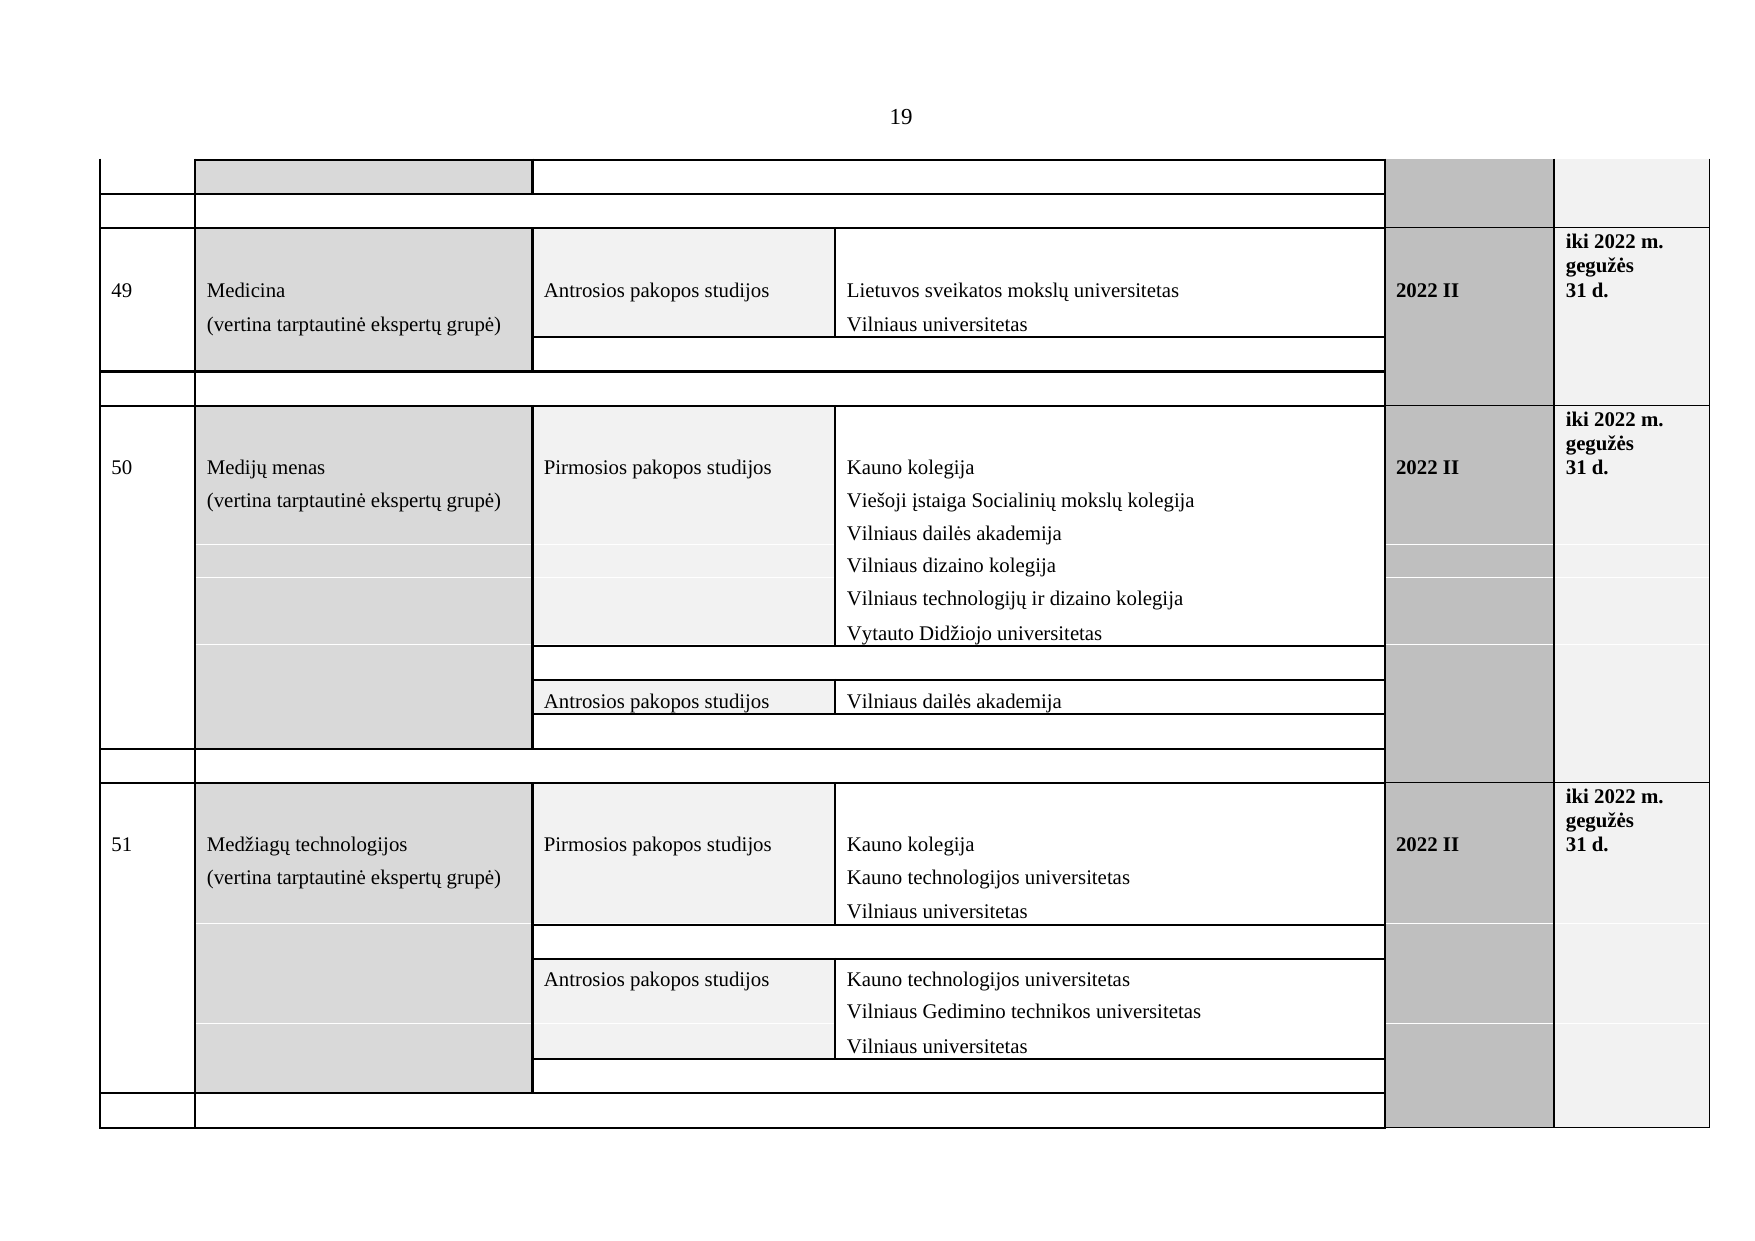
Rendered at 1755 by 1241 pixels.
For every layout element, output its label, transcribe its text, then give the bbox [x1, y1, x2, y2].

table_cell [1555, 610, 1709, 644]
table_cell [196, 578, 531, 610]
table_cell [196, 924, 531, 958]
table_cell [101, 336, 194, 370]
table_cell Pirmosios pakopos studijos [534, 407, 834, 479]
table_cell Kauno technologijos universitetas [836, 960, 1384, 991]
table_cell [101, 924, 194, 958]
table_cell [101, 1094, 194, 1127]
table_cell Vilniaus dailės akademija [836, 512, 1384, 544]
table_cell [1555, 302, 1709, 336]
table_cell [1386, 610, 1553, 644]
table_cell [101, 750, 194, 782]
table_cell Antrosios pakopos studijos [534, 960, 834, 991]
table_cell [101, 958, 194, 991]
table_cell [534, 479, 834, 512]
table_cell Antrosios pakopos studijos [534, 681, 834, 713]
table_cell [101, 302, 194, 336]
table_cell Medžiagų technologijos Suma [196, 1094, 835, 1127]
table_cell 2022 II [1386, 406, 1553, 479]
table_cell [101, 1024, 194, 1058]
table_cell [1555, 1058, 1709, 1092]
table_cell [1386, 748, 1553, 782]
table_cell Medicina [196, 229, 531, 302]
table_cell [101, 991, 194, 1023]
table_cell [1555, 1092, 1709, 1127]
table_cell Medijų menas [196, 407, 531, 479]
table_cell [101, 713, 194, 748]
table_cell [196, 645, 531, 679]
table_cell [196, 1024, 531, 1058]
table_cell [1555, 748, 1709, 782]
table_cell [1386, 889, 1553, 923]
table_cell [1386, 1058, 1553, 1092]
table_cell [101, 1058, 194, 1092]
table_cell Antrosios pakopos studijos Suma [534, 161, 1384, 193]
table_cell [1555, 889, 1709, 923]
table_cell [101, 159, 194, 193]
table_cell [101, 856, 194, 889]
table_cell [196, 889, 531, 923]
table_cell [534, 512, 834, 544]
table_cell [1386, 713, 1553, 748]
table_cell [534, 889, 834, 923]
table_cell [1555, 545, 1709, 577]
table_cell 49 [101, 229, 194, 302]
table_cell Vilniaus dizaino kolegija [836, 545, 1384, 577]
table_cell Vilniaus universitetas [836, 889, 1384, 923]
table_cell Kauno kolegija [836, 784, 1384, 856]
table_cell [1555, 645, 1709, 679]
table_cell [533, 750, 835, 782]
table_cell [1555, 159, 1709, 193]
table_cell Pirmosios pakopos studijos Suma [534, 926, 1384, 958]
table_cell [1386, 545, 1553, 577]
table_cell Viešoji įstaiga Socialinių mokslų kolegija [836, 479, 1384, 512]
table_cell [534, 545, 834, 577]
table_cell Kauno kolegija [836, 407, 1384, 479]
table_cell Antrosios pakopos studijos [534, 229, 834, 302]
table_cell Pirmosios pakopos studijos [534, 784, 834, 856]
table_cell [1555, 1024, 1709, 1058]
table_cell [196, 958, 531, 991]
table_cell iki 2022 m. gegužės 31 d. [1555, 228, 1709, 302]
table_cell 50 [101, 407, 194, 479]
table_cell [101, 512, 194, 544]
table_cell [196, 336, 531, 370]
table_cell [534, 578, 834, 610]
table_cell [1386, 958, 1553, 991]
table_cell Matavimų inžinerija Suma [196, 195, 835, 227]
table_cell Vilniaus dailės akademija [836, 681, 1384, 713]
table_cell Vilniaus universitetas [836, 302, 1384, 336]
table_cell (vertina tarptautinė ekspertų grupė) [196, 856, 531, 889]
table_cell [101, 645, 194, 679]
table_cell [1555, 578, 1709, 610]
table_cell [835, 1094, 1384, 1127]
table_cell [1386, 645, 1553, 679]
table_cell [1555, 679, 1709, 713]
table_cell [196, 512, 531, 544]
table_cell (vertina tarptautinė ekspertų grupė) [196, 302, 531, 336]
table_cell [1555, 370, 1709, 405]
table_cell [1555, 991, 1709, 1023]
table_cell Medijų menas Suma [196, 750, 532, 782]
table_cell [1555, 713, 1709, 748]
table_cell Antrosios pakopos studijos Suma [534, 1060, 1384, 1092]
table_cell [1386, 679, 1553, 713]
table_cell [196, 991, 531, 1023]
table_cell Pirmosios pakopos studijos Suma [534, 647, 1384, 679]
table_cell [1555, 512, 1709, 544]
table_cell [196, 610, 531, 644]
table_cell [1555, 856, 1709, 889]
table_cell [1386, 991, 1553, 1023]
table_cell [835, 373, 1384, 405]
table_cell Medžiagų technologijos [196, 784, 531, 856]
table_cell [534, 1024, 834, 1058]
table_cell [196, 161, 531, 193]
table_cell [101, 195, 194, 227]
table_cell [534, 856, 834, 889]
table_cell [196, 679, 531, 713]
table_cell [1386, 1024, 1553, 1058]
table_cell [534, 302, 834, 336]
table_cell [1386, 479, 1553, 512]
table_cell Kauno technologijos universitetas [836, 856, 1384, 889]
table_cell [1386, 302, 1553, 336]
table_cell Vilniaus technologijų ir dizaino kolegija [836, 578, 1384, 610]
table_cell [1386, 193, 1553, 227]
table_cell [101, 479, 194, 512]
table_cell iki 2022 m. gegužės 31 d. [1555, 783, 1709, 856]
table_cell 2022 II [1386, 228, 1553, 302]
table_cell [533, 373, 835, 405]
table_cell 51 [101, 784, 194, 856]
table_cell [196, 713, 531, 748]
table_cell [1386, 336, 1553, 370]
table_cell Medicina Suma [196, 373, 532, 405]
table_cell [101, 610, 194, 644]
table_cell [1386, 370, 1553, 405]
table_cell [101, 679, 194, 713]
table_cell [1555, 958, 1709, 991]
table_cell [1386, 1092, 1553, 1127]
table_cell [835, 750, 1384, 782]
table_cell [1386, 159, 1553, 193]
table_cell Vilniaus universitetas [836, 1024, 1384, 1058]
table_cell [101, 373, 194, 405]
table_cell Antrosios pakopos studijos Suma [534, 715, 1384, 748]
table_cell 2022 II [1386, 783, 1553, 856]
table_cell [835, 195, 1384, 227]
table_cell [101, 545, 194, 577]
table_cell [1386, 512, 1553, 544]
table_cell (vertina tarptautinė ekspertų grupė) [196, 479, 531, 512]
table_cell Pirmosios pakopos studijos Suma [534, 338, 1384, 370]
table_cell [1555, 479, 1709, 512]
table_cell [1386, 856, 1553, 889]
table_cell [1555, 924, 1709, 958]
table_cell [101, 889, 194, 923]
table_cell Lietuvos sveikatos mokslų universitetas [836, 229, 1384, 302]
table_cell [101, 578, 194, 610]
table_cell [1555, 336, 1709, 370]
table_cell Vytauto Didžiojo universitetas [836, 610, 1384, 644]
table_cell [1555, 193, 1709, 227]
table_cell [196, 1058, 531, 1092]
table_cell [534, 991, 834, 1023]
table_cell [196, 545, 531, 577]
table_cell [1386, 578, 1553, 610]
table_cell Vilniaus Gedimino technikos universitetas [836, 991, 1384, 1023]
table_cell [534, 610, 834, 644]
table_cell iki 2022 m. gegužės 31 d. [1555, 406, 1709, 479]
table_cell [1386, 924, 1553, 958]
